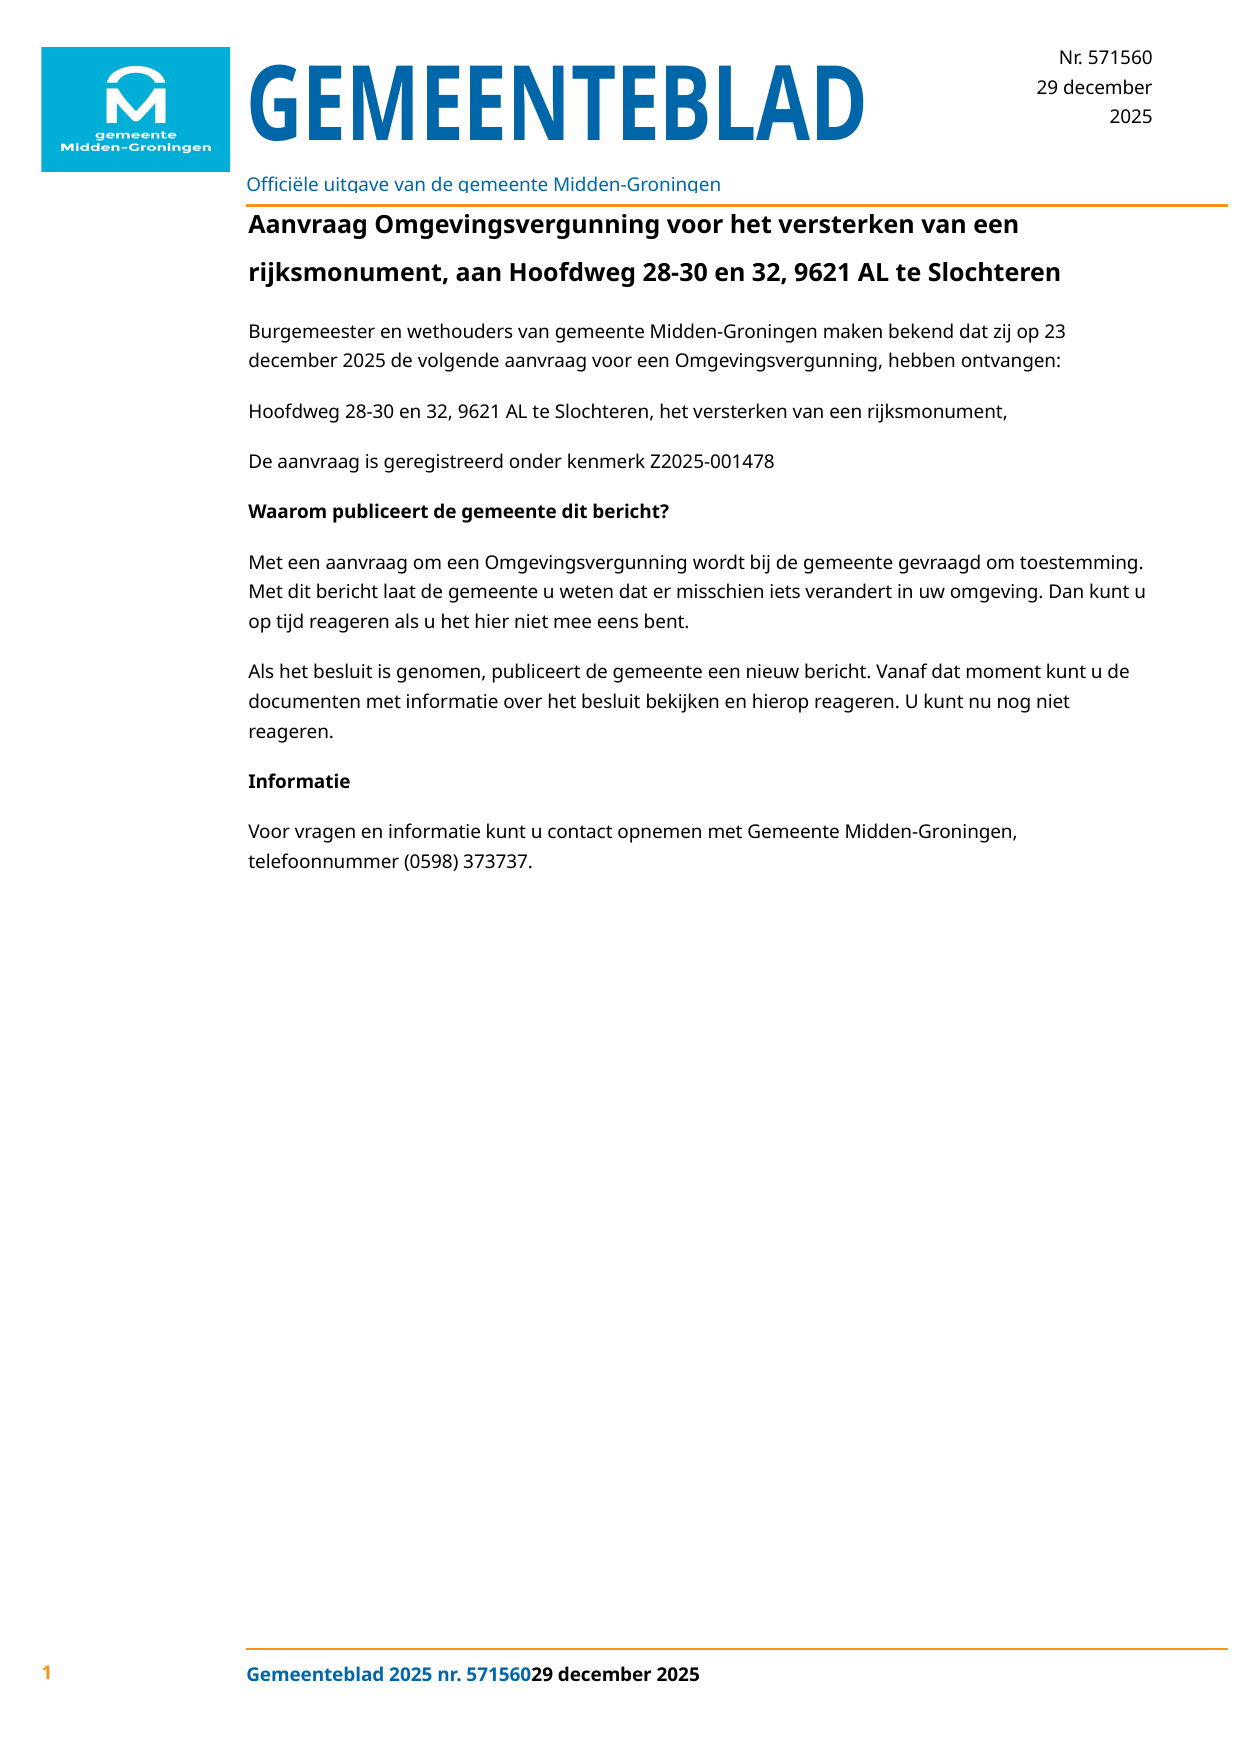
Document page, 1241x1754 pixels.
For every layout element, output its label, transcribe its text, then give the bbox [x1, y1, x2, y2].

text Waarom publiceert de gemeente dit bericht? [248, 499, 1152, 524]
picture [108, 66, 164, 82]
picture [107, 89, 165, 122]
text Als het besluit is genomen, publiceert de gemeente een nieuw bericht. Vanaf dat moment kunt u de documenten met informatie over het besluit bekijken en hierop reageren. U kunt nu nog niet reageren. [248, 659, 1152, 744]
text Aanvraag Omgevingsvergunning voor het versterken van een rijksmonument, aan Hoofdweg 28-30 en 32, 9621 AL te Slochteren [248, 207, 1152, 288]
picture [184, 146, 190, 153]
text Burgemeester en wethouders van gemeente Midden-Groningen maken bekend dat zij op 23 december 2025 de volgende aanvraag voor een Omgevingsvergunning, hebben ontvangen: [248, 318, 1152, 373]
text Informatie [248, 768, 1152, 794]
text Met een aanvraag om een Omgevingsvergunning wordt bij de gemeente gevraagd om toestemming. Met dit bericht laat de gemeente u weten dat er misschien iets verandert in uw omgeving. Dan kunt u op tijd reageren als u het hier niet mee eens bent. [248, 549, 1152, 634]
text Voor vragen en informatie kunt u contact opnemen met Gemeente Midden-Groningen, telefoonnummer (0598) 373737. [248, 819, 1152, 874]
text Hoofdweg 28-30 en 32, 9621 AL te Slochteren, het versterken van een rijksmonument, [248, 398, 1152, 424]
text De aanvraag is geregistreerd onder kenmerk Z2025-001478 [248, 448, 1152, 474]
